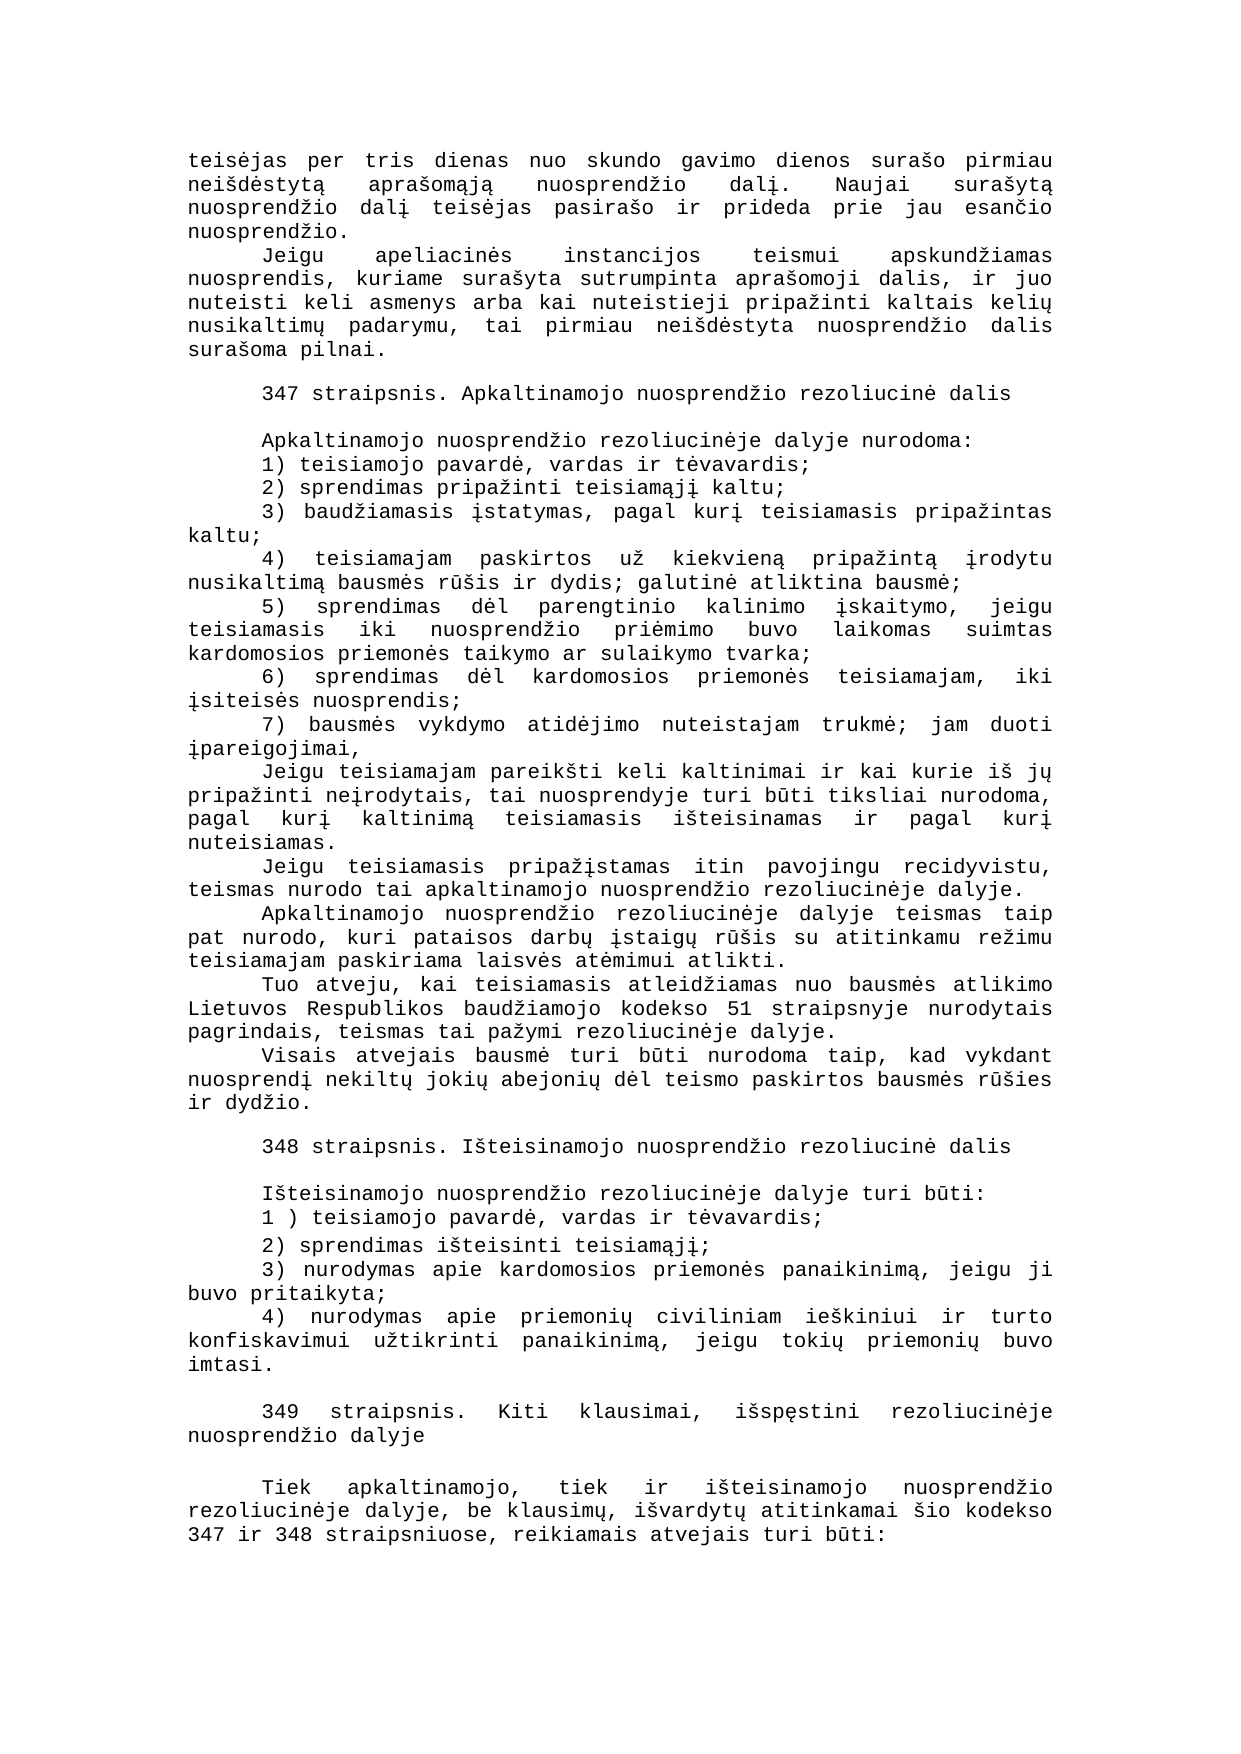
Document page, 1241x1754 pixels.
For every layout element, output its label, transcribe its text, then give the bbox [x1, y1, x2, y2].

text 4) teisiamajam paskirtos už kiekvieną pripažintą įrodytu nusikaltimą bausmės rūšis ir dydis; galutinė atliktina bausmė; [187, 548, 1053, 596]
text 1) teisiamojo pavardė, vardas ir tėvavardis; [187, 454, 1053, 477]
text Jeigu teisiamasis pripažįstamas itin pavojingu recidyvistu, teismas nurodo tai apkaltinamojo nuosprendžio rezoliucinėje dalyje. [187, 856, 1053, 903]
text 349 straipsnis. Kiti klausimai, išspęstini rezoliucinėje nuosprendžio dalyje [187, 1401, 1053, 1448]
text 3) nurodymas apie kardomosios priemonės panaikinimą, jeigu ji buvo pritaikyta; [187, 1259, 1053, 1306]
text teisėjas per tris dienas nuo skundo gavimo dienos surašo pirmiau neišdėstytą aprašomąją nuosprendžio dalį. Naujai surašytą nuosprendžio dalį teisėjas pasirašo ir prideda prie jau esančio nuosprendžio. [187, 150, 1053, 244]
text 6) sprendimas dėl kardomosios priemonės teisiamajam, iki įsiteisės nuosprendis; [187, 667, 1053, 714]
text Jeigu apeliacinės instancijos teismui apskundžiamas nuosprendis, kuriame surašyta sutrumpinta aprašomoji dalis, ir juo nuteisti keli asmenys arba kai nuteistieji pripažinti kaltais kelių nusikaltimų padarymu, tai pirmiau neišdėstyta nuosprendžio dalis surašoma pilnai. [187, 244, 1053, 363]
text Visais atvejais bausmė turi būti nurodoma taip, kad vykdant nuosprendį nekiltų jokių abejonių dėl teismo paskirtos bausmės rūšies ir dydžio. [187, 1045, 1053, 1116]
text Tiek apkaltinamojo, tiek ir išteisinamojo nuosprendžio rezoliucinėje dalyje, be klausimų, išvardytų atitinkamai šio kodekso 347 ir 348 straipsniuose, reikiamais atvejais turi būti: [187, 1477, 1053, 1548]
text 348 straipsnis. Išteisinamojo nuosprendžio rezoliucinė dalis [187, 1136, 1053, 1159]
text 347 straipsnis. Apkaltinamojo nuosprendžio rezoliucinė dalis [187, 383, 1053, 406]
text 7) bausmės vykdymo atidėjimo nuteistajam trukmė; jam duoti įpareigojimai, [187, 714, 1053, 761]
text 2) sprendimas išteisinti teisiamąjį; [187, 1235, 1053, 1259]
text Išteisinamojo nuosprendžio rezoliucinėje dalyje turi būti: [187, 1183, 1053, 1207]
text Jeigu teisiamajam pareikšti keli kaltinimai ir kai kurie iš jų pripažinti neįrodytais, tai nuosprendyje turi būti tiksliai nurodoma, pagal kurį kaltinimą teisiamasis išteisinamas ir pagal kurį nuteisiamas. [187, 761, 1053, 856]
text 4) nurodymas apie priemonių civiliniam ieškiniui ir turto konfiskavimui užtikrinti panaikinimą, jeigu tokių priemonių buvo imtasi. [187, 1306, 1053, 1377]
text 1 ) teisiamojo pavardė, vardas ir tėvavardis; [187, 1207, 1053, 1230]
text 2) sprendimas pripažinti teisiamąjį kaltu; [187, 477, 1053, 501]
text 5) sprendimas dėl parengtinio kalinimo įskaitymo, jeigu teisiamasis iki nuosprendžio priėmimo buvo laikomas suimtas kardomosios priemonės taikymo ar sulaikymo tvarka; [187, 596, 1053, 667]
text Apkaltinamojo nuosprendžio rezoliucinėje dalyje nurodoma: [187, 430, 1053, 454]
text 3) baudžiamasis įstatymas, pagal kurį teisiamasis pripažintas kaltu; [187, 501, 1053, 548]
text Tuo atveju, kai teisiamasis atleidžiamas nuo bausmės atlikimo Lietuvos Respublikos baudžiamojo kodekso 51 straipsnyje nurodytais pagrindais, teismas tai pažymi rezoliucinėje dalyje. [187, 974, 1053, 1045]
text Apkaltinamojo nuosprendžio rezoliucinėje dalyje teismas taip pat nurodo, kuri pataisos darbų įstaigų rūšis su atitinkamu režimu teisiamajam paskiriama laisvės atėmimui atlikti. [187, 903, 1053, 974]
